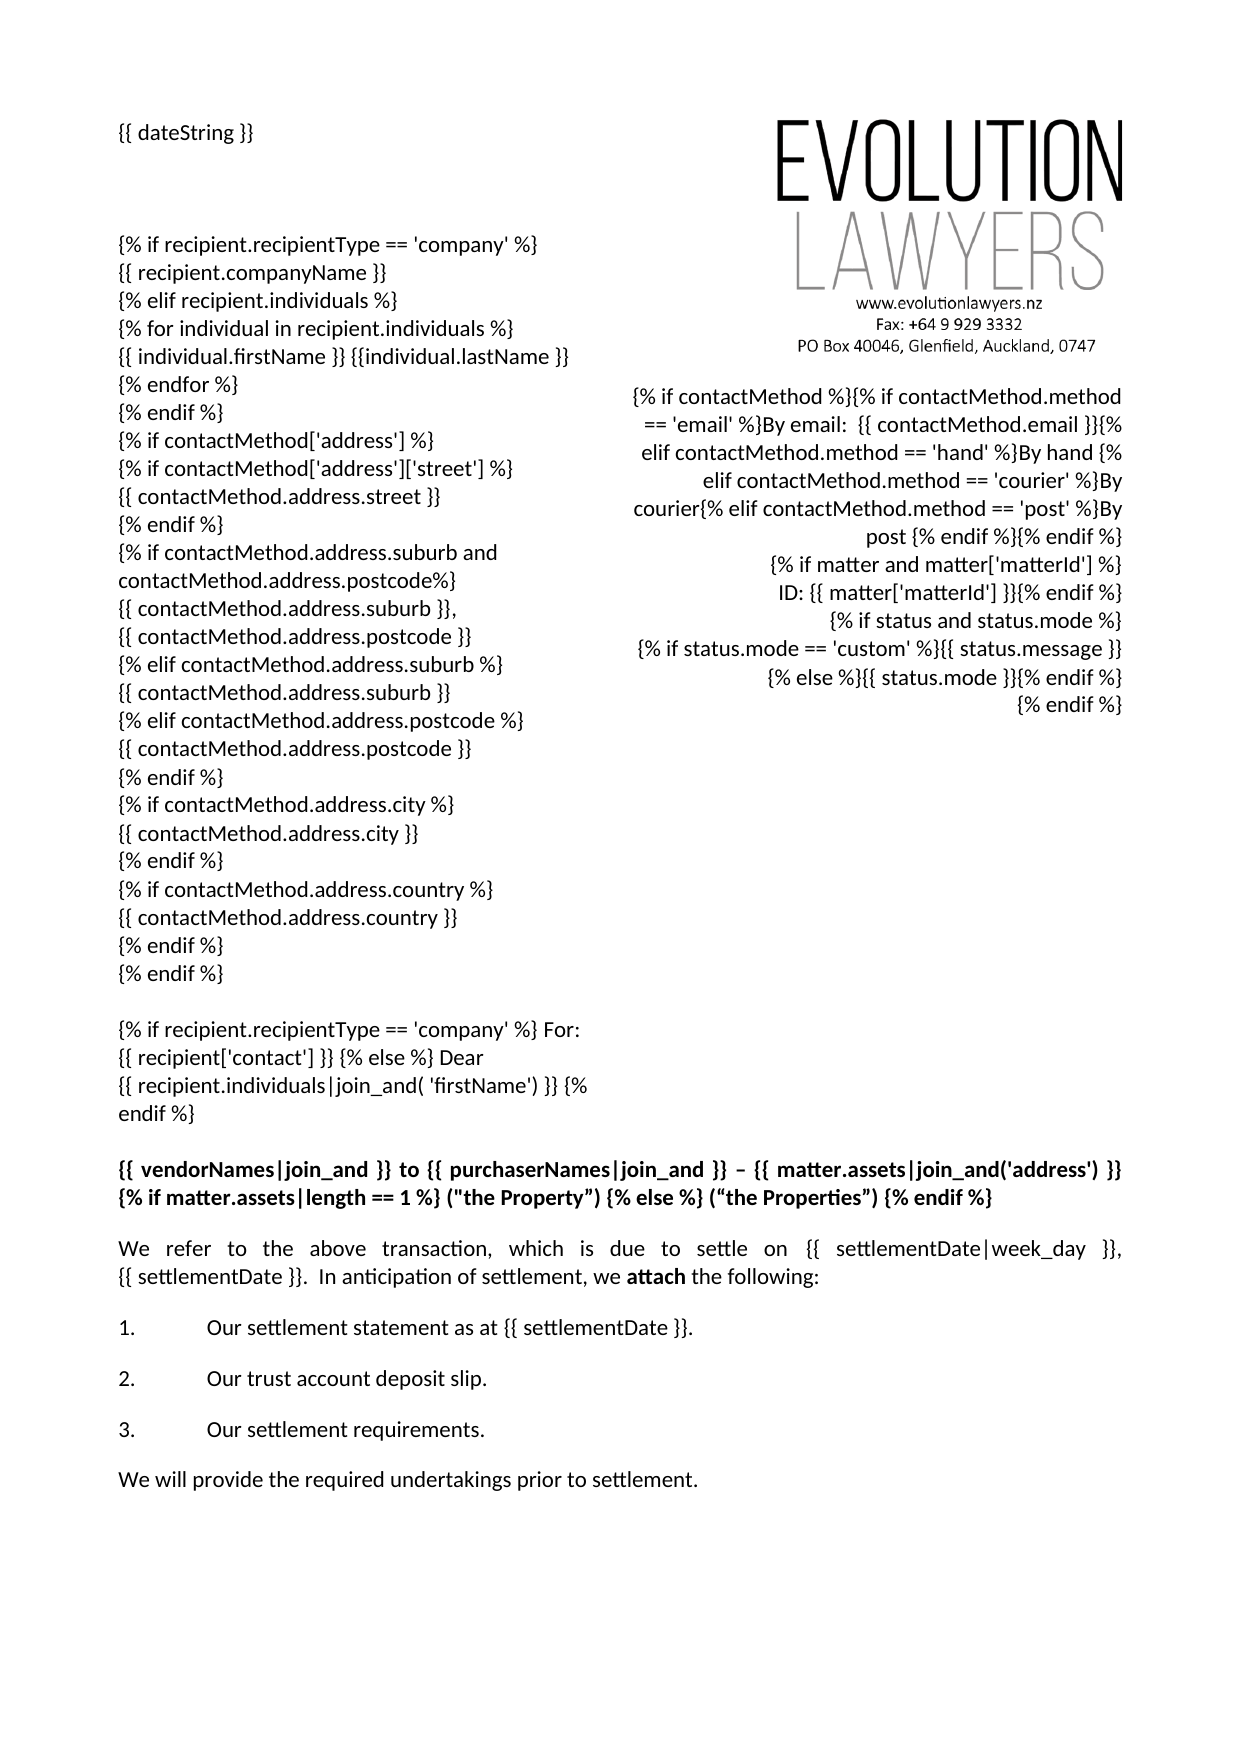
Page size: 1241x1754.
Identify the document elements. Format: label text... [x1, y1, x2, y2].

text We refer to the above transaction, which is due to settle on {{ settlementDate|week_day }}, {{ settlementDate }}. In anticipation of settlement, we attach the following: [118, 1234, 1122, 1290]
table_header {% if contactMethod %}{% if contactMethod.method == 'email' %}By email: {{ contactMethod.email }}{% elif contactMethod.method == 'hand' %}By hand {% elif contactMethod.method == 'courier' %}By courier{% elif contactMethod.method == 'post' %}By post {% endif %}{% endif %} {% if matter and matter['matterId'] %} ID: {{ matter['matterId'] }}{% endif %} {% if status and status.mode %} {% if status.mode == 'custom' %}{{ status.message }}{% else %}{{ status.mode }}{% endif %} {% endif %} [620, 118, 1122, 1127]
list Our settlement requirements. [118, 1415, 1122, 1443]
table_cell {% if recipient.recipientType == 'company' %} For: {{ recipient['contact'] }} {% else %} Dear {{ recipient.individuals|join_and( 'firstName') }} {% endif %} [118, 1015, 620, 1127]
list Our settlement statement as at {{ settlementDate }}. [118, 1313, 1122, 1341]
table_header {{ dateString }} {% if recipient.recipientType == 'company' %} {{ recipient.companyName }} {% elif recipient.individuals %} {% for individual in recipient.individuals %} {{ individual.firstName }} {{individual.lastName }} {% endfor %} {% endif %} {% if contactMethod['address'] %} {% if contactMethod['address']['street'] %} {{ contactMethod.address.street }} {% endif %} {% if contactMethod.address.suburb and contactMethod.address.postcode%} {{ contactMethod.address.suburb }}, {{ contactMethod.address.postcode }} {% elif contactMethod.address.suburb %} {{ contactMethod.address.suburb }} {% elif contactMethod.address.postcode %} {{ contactMethod.address.postcode }} {% endif %} {% if contactMethod.address.city %} {{ contactMethod.address.city }} {% endif %} {% if contactMethod.address.country %} {{ contactMethod.address.country }} {% endif %} {% endif %} [118, 118, 620, 1015]
list Our trust account deposit slip. [118, 1364, 1122, 1392]
subtitle {{ vendorNames|join_and }} to {{ purchaserNames|join_and }} – {{ matter.assets|join_and('address') }} {% if matter.assets|length == 1 %} ("the Property”) {% else %} (“the Properties”) {% endif %} [118, 1155, 1122, 1211]
picture [776, 118, 1123, 355]
text We will provide the required undertakings prior to settlement. [118, 1466, 1122, 1494]
